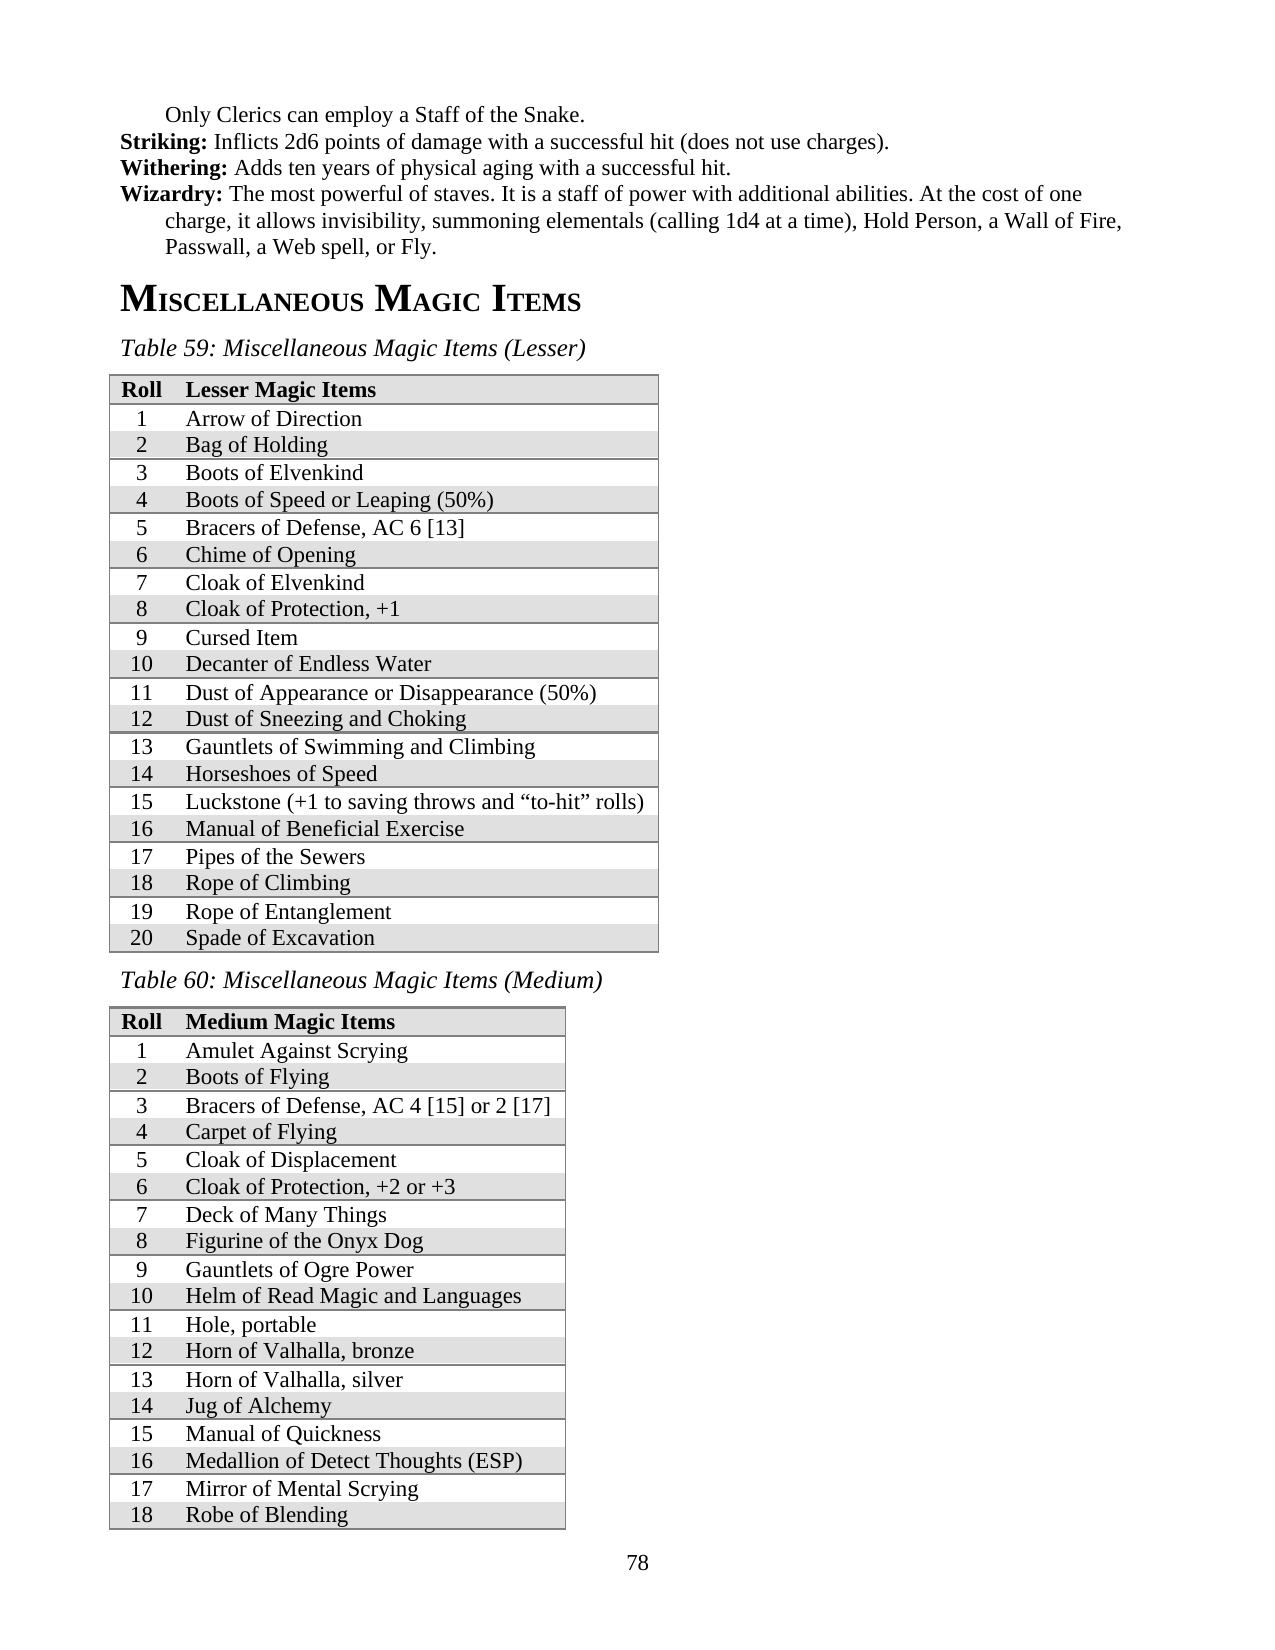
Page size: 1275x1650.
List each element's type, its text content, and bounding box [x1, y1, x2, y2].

table_cell 17 [110, 1475, 174, 1502]
table_cell 14 [110, 760, 174, 786]
table_cell 9 [110, 1256, 174, 1282]
table_cell 2 [110, 1063, 174, 1089]
table_cell Cursed Item [174, 624, 658, 650]
table_cell 4 [110, 486, 174, 512]
table_cell Robe of Blending [174, 1502, 565, 1528]
table_cell Gauntlets of Swimming and Climbing [174, 734, 658, 760]
list Withering: Adds ten years of physical aging with a successful hit. [120, 154, 1155, 180]
table_cell Medallion of Detect Thoughts (ESP) [174, 1447, 565, 1473]
table_cell Bracers of Defense, AC 4 [15] or 2 [17] [174, 1092, 565, 1118]
table_cell Gauntlets of Ogre Power [174, 1256, 565, 1282]
table_cell Carpet of Flying [174, 1118, 565, 1144]
table_cell 11 [110, 679, 174, 705]
table_cell 15 [110, 1420, 174, 1447]
table_cell 1 [110, 1037, 174, 1063]
table_cell Manual of Quickness [174, 1420, 565, 1447]
table_header Medium Magic Items [174, 1009, 565, 1035]
table_cell Arrow of Direction [174, 405, 658, 431]
table_cell 18 [110, 869, 174, 896]
table_cell 19 [110, 898, 174, 924]
table_cell 17 [110, 843, 174, 869]
table_cell 6 [110, 1173, 174, 1199]
table_cell Boots of Speed or Leaping (50%) [174, 486, 658, 512]
table_cell Decanter of Endless Water [174, 650, 658, 677]
table_cell Dust of Sneezing and Choking [174, 705, 658, 731]
table_cell Boots of Flying [174, 1063, 565, 1089]
table_cell Chime of Opening [174, 541, 658, 567]
table_cell Manual of Beneficial Exercise [174, 815, 658, 841]
table_cell 2 [110, 431, 174, 457]
table_cell Spade of Excavation [174, 924, 658, 951]
table_cell 14 [110, 1392, 174, 1418]
table_cell Horn of Valhalla, bronze [174, 1337, 565, 1363]
list Striking: Inflicts 2d6 points of damage with a successful hit (does not use charges). [120, 128, 1155, 154]
table_header Lesser Magic Items [174, 376, 658, 403]
list Only Clerics can employ a Staff of the Snake. [120, 101, 1155, 128]
table_cell Amulet Against Scrying [174, 1037, 565, 1063]
table_cell Mirror of Mental Scrying [174, 1475, 565, 1502]
table_cell Cloak of Protection, +1 [174, 595, 658, 622]
table_cell Bracers of Defense, AC 6 [13] [174, 514, 658, 541]
table_cell Pipes of the Sewers [174, 843, 658, 869]
table_cell 6 [110, 541, 174, 567]
table_cell 3 [110, 460, 174, 486]
table_cell 12 [110, 705, 174, 731]
table_cell Boots of Elvenkind [174, 460, 658, 486]
table_cell Cloak of Elvenkind [174, 569, 658, 595]
table_cell 7 [110, 569, 174, 595]
table_cell Horseshoes of Speed [174, 760, 658, 786]
table_cell 10 [110, 650, 174, 677]
table_cell Jug of Alchemy [174, 1392, 565, 1418]
table_cell Rope of Climbing [174, 869, 658, 896]
table_cell Luckstone (+1 to saving throws and “to-hit” rolls) [174, 788, 658, 814]
text Table 59: Miscellaneous Magic Items (Lesser) [120, 333, 1155, 362]
table_cell 11 [110, 1311, 174, 1337]
table_header Roll [110, 376, 174, 403]
table_cell Bag of Holding [174, 431, 658, 457]
table_cell 18 [110, 1502, 174, 1528]
table_cell 1 [110, 405, 174, 431]
table_cell 20 [110, 924, 174, 951]
table_cell Cloak of Protection, +2 or +3 [174, 1173, 565, 1199]
list Wizardry: The most powerful of staves. It is a staff of power with additional abilities. At the cost of one charge, it allows invisibility, summoning elementals (calling 1d4 at a time), Hold Person, a Wall of Fire, Passwall, a Web spell, or Fly. [120, 180, 1155, 259]
subtitle Miscellaneous Magic Items [120, 274, 1155, 320]
table_cell 16 [110, 1447, 174, 1473]
table_cell Hole, portable [174, 1311, 565, 1337]
table_cell 15 [110, 788, 174, 814]
table_cell 12 [110, 1337, 174, 1363]
text Table 60: Miscellaneous Magic Items (Medium) [120, 965, 1155, 994]
table_cell 3 [110, 1092, 174, 1118]
table_cell 16 [110, 815, 174, 841]
table_header Roll [110, 1009, 174, 1035]
table_cell Figurine of the Onyx Dog [174, 1228, 565, 1254]
table_cell Horn of Valhalla, silver [174, 1366, 565, 1392]
table_cell 7 [110, 1201, 174, 1228]
table_cell 8 [110, 595, 174, 622]
table_cell 9 [110, 624, 174, 650]
table_cell Deck of Many Things [174, 1201, 565, 1228]
table_cell 10 [110, 1283, 174, 1309]
table_cell 4 [110, 1118, 174, 1144]
table_cell 8 [110, 1228, 174, 1254]
table_cell 13 [110, 734, 174, 760]
table_cell Dust of Appearance or Disappearance (50%) [174, 679, 658, 705]
table_cell Cloak of Displacement [174, 1146, 565, 1173]
table_cell 5 [110, 1146, 174, 1173]
table_cell Rope of Entanglement [174, 898, 658, 924]
table_cell 13 [110, 1366, 174, 1392]
table_cell Helm of Read Magic and Languages [174, 1283, 565, 1309]
table_cell 5 [110, 514, 174, 541]
